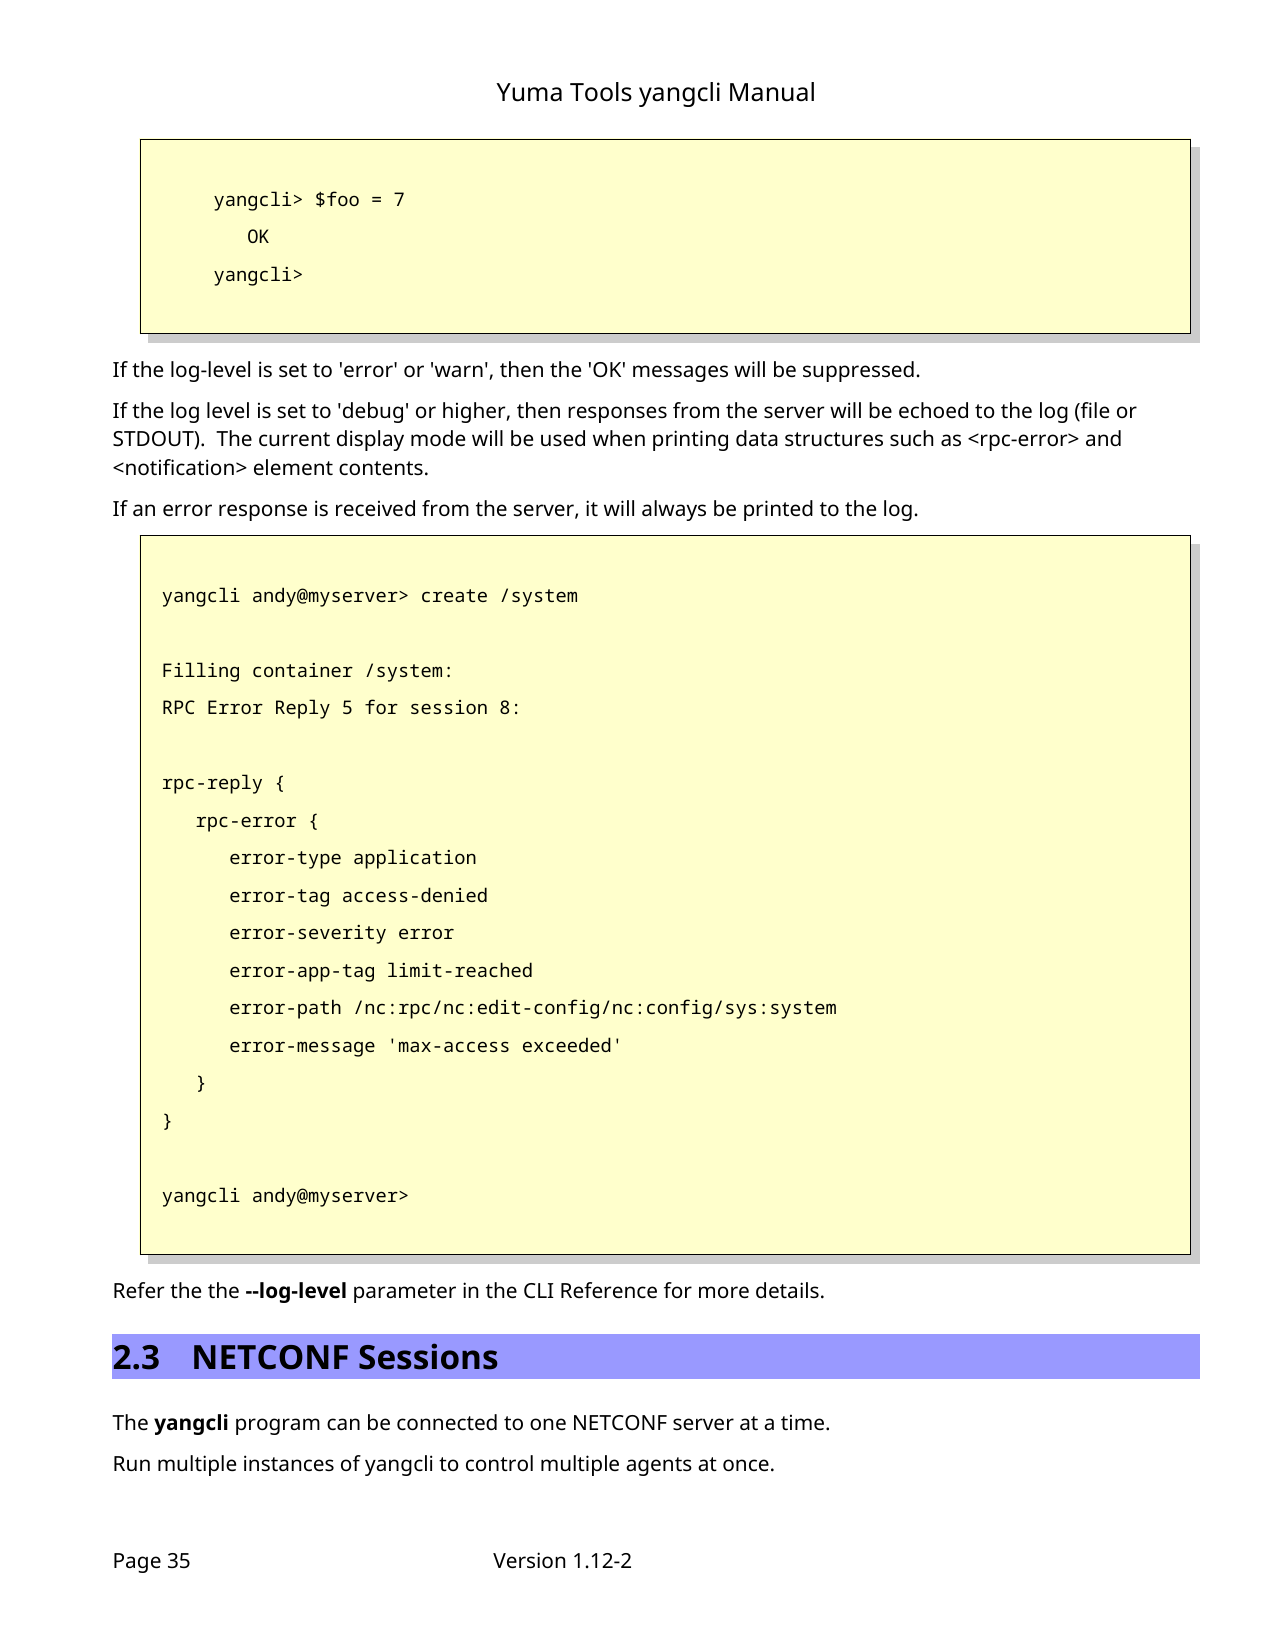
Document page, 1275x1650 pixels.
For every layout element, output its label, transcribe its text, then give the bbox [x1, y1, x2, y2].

text } [141, 1097, 1190, 1133]
text yangcli> $foo = 7 [141, 176, 1190, 212]
text rpc-reply { [141, 760, 1190, 795]
text error-severity error [141, 910, 1190, 945]
text If the log level is set to 'debug' or higher, then responses from the server will be echoed to the log (file or STDOUT). The current display mode will be used when printing data structures such as <rpc-error> and <notification> element contents. [112, 396, 1200, 481]
text yangcli andy@myserver> [141, 1172, 1190, 1208]
text If the log-level is set to 'error' or 'warn', then the 'OK' messages will be suppressed. [112, 355, 1200, 383]
text error-tag access-denied [141, 872, 1190, 908]
text Refer the the --log-level parameter in the CLI Reference for more details. [112, 1276, 1200, 1304]
text } [141, 1060, 1190, 1095]
text If an error response is received from the server, it will always be printed to the log. [112, 494, 1200, 522]
text Run multiple instances of yangcli to control multiple agents at once. [112, 1449, 1200, 1478]
subtitle NETCONF Sessions [112, 1334, 1200, 1379]
text error-type application [141, 835, 1190, 870]
text error-path /nc:rpc/nc:edit-config/nc:config/sys:system [141, 985, 1190, 1020]
text error-app-tag limit-reached [141, 947, 1190, 983]
text RPC Error Reply 5 for session 8: [141, 685, 1190, 720]
text OK [141, 213, 1190, 249]
text Filling container /system: [141, 647, 1190, 683]
text yangcli andy@myserver> create /system [141, 572, 1190, 608]
text error-message 'max-access exceeded' [141, 1022, 1190, 1058]
text yangcli> [141, 251, 1190, 287]
text The yangcli program can be connected to one NETCONF server at a time. [112, 1408, 1200, 1437]
text rpc-error { [141, 797, 1190, 833]
